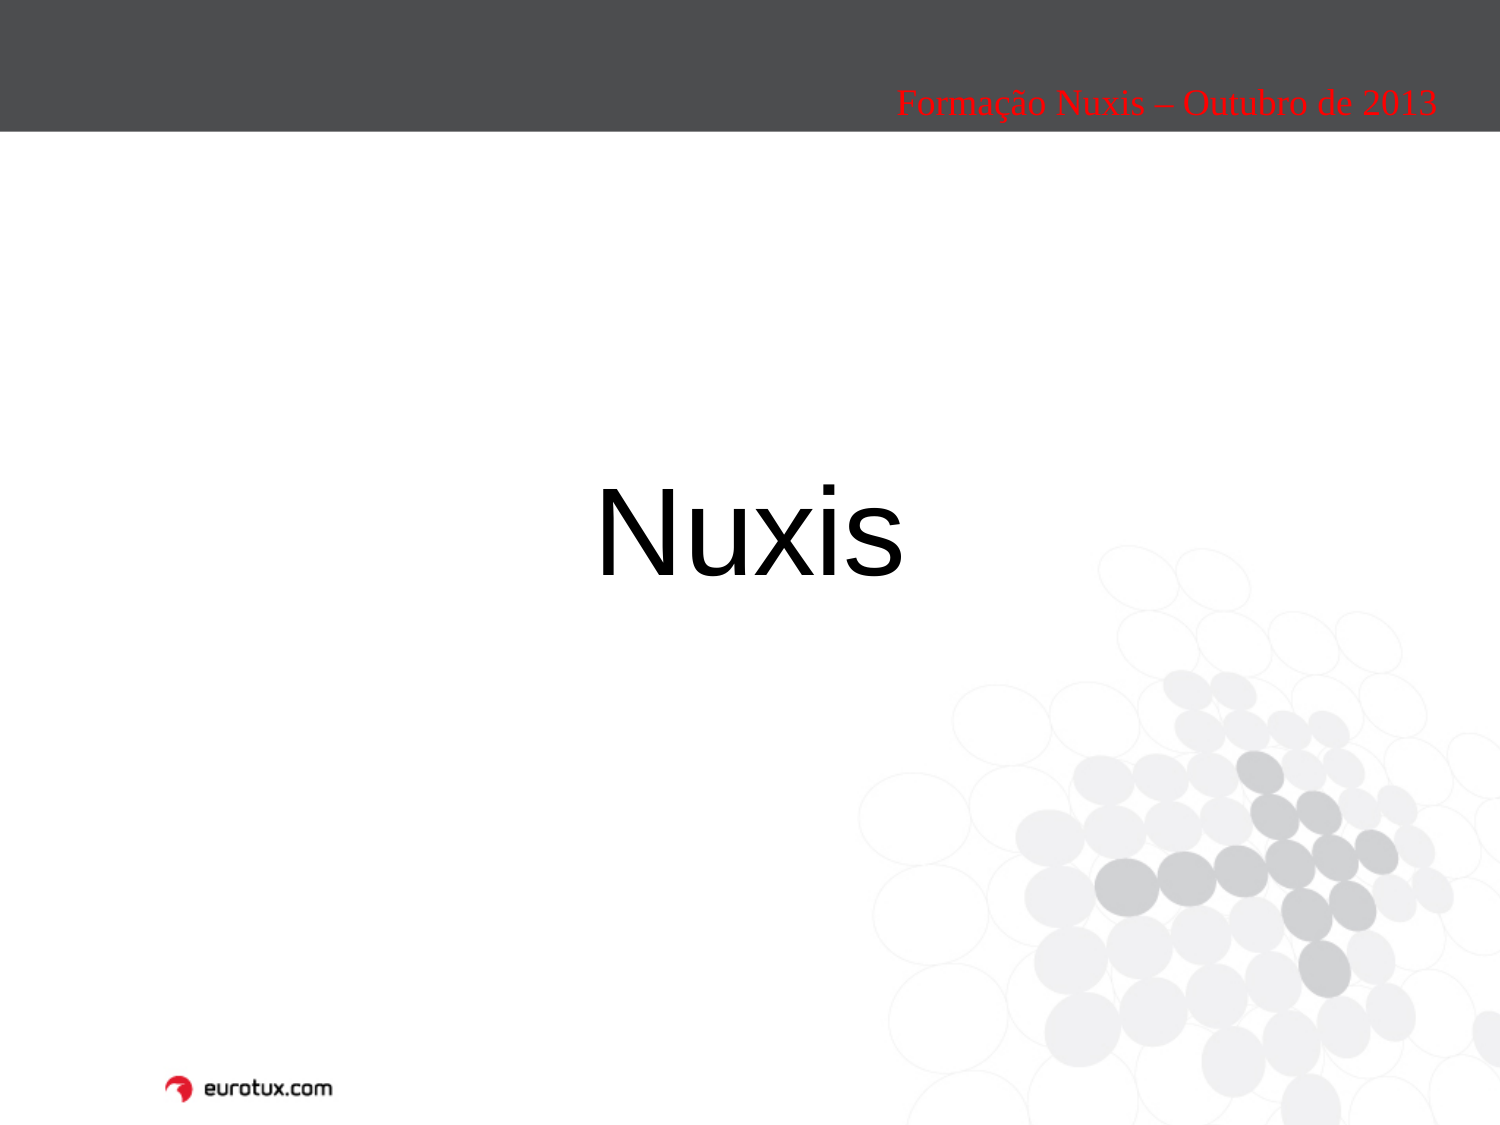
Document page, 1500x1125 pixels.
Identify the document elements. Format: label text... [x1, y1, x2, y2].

picture [0, 0, 1500, 1125]
subtitle Nuxis [75, 112, 1425, 953]
